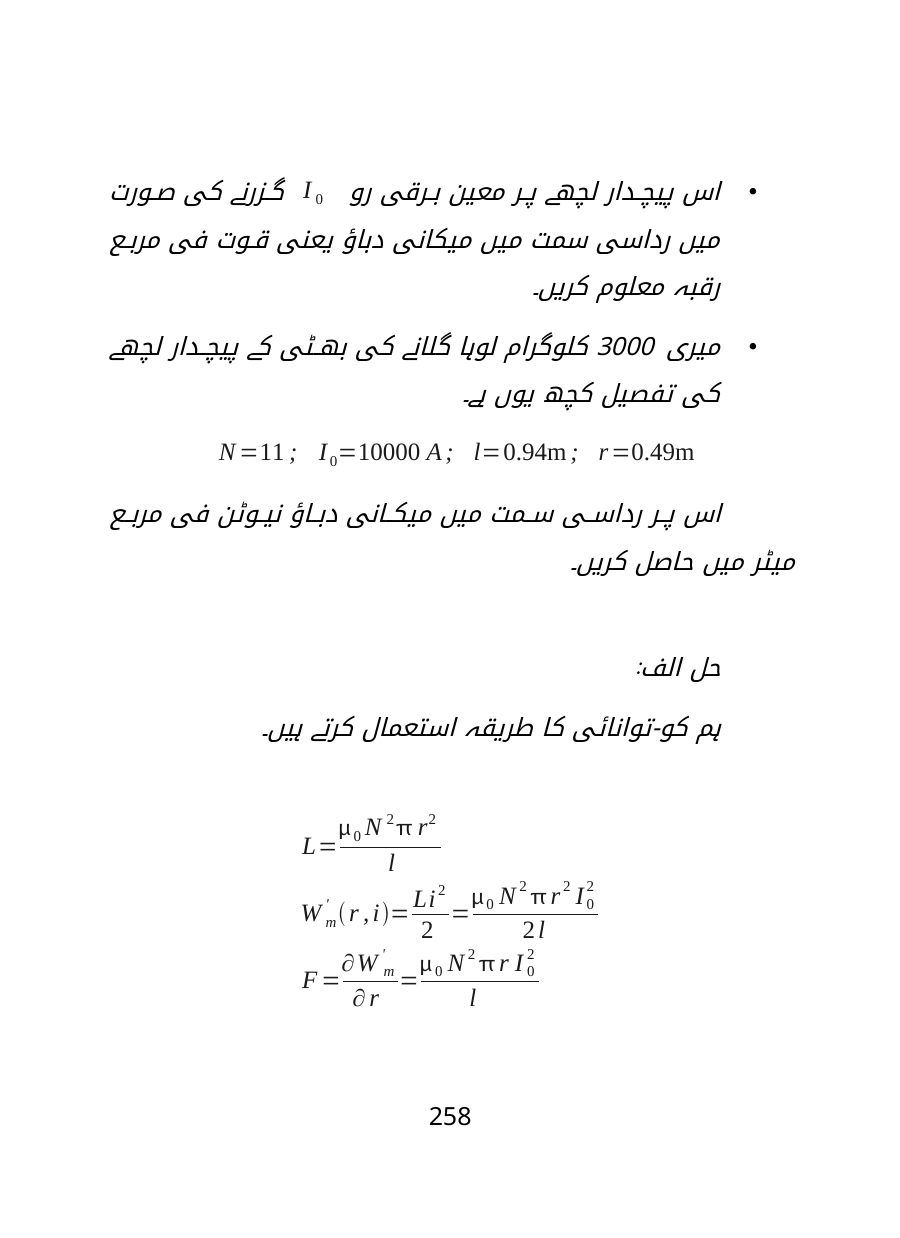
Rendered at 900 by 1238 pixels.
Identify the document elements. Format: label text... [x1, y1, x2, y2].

text اس پر رداسی سمت میں میکانی دباؤ نیوٹن فی مربع میٹر میں حاصل کریں۔ [105, 490, 795, 585]
text حل الف: [105, 644, 795, 692]
text ہم کو-توانائی کا طریقہ استعمال کرتے ہیں۔ [105, 704, 795, 752]
list میری 3000 کلوگرام لوہا گلانے کی بھٹی کے پیچدار لچھے کی تفصیل کچھ یوں ہے۔ [105, 323, 757, 418]
list اس پیچدار لچھے پر معین برقی رو گزرنے کی صورت میں رداسی سمت میں میکانی دباؤ یعنی قوت فی مربع رقبہ معلوم کریں۔ [105, 168, 757, 311]
